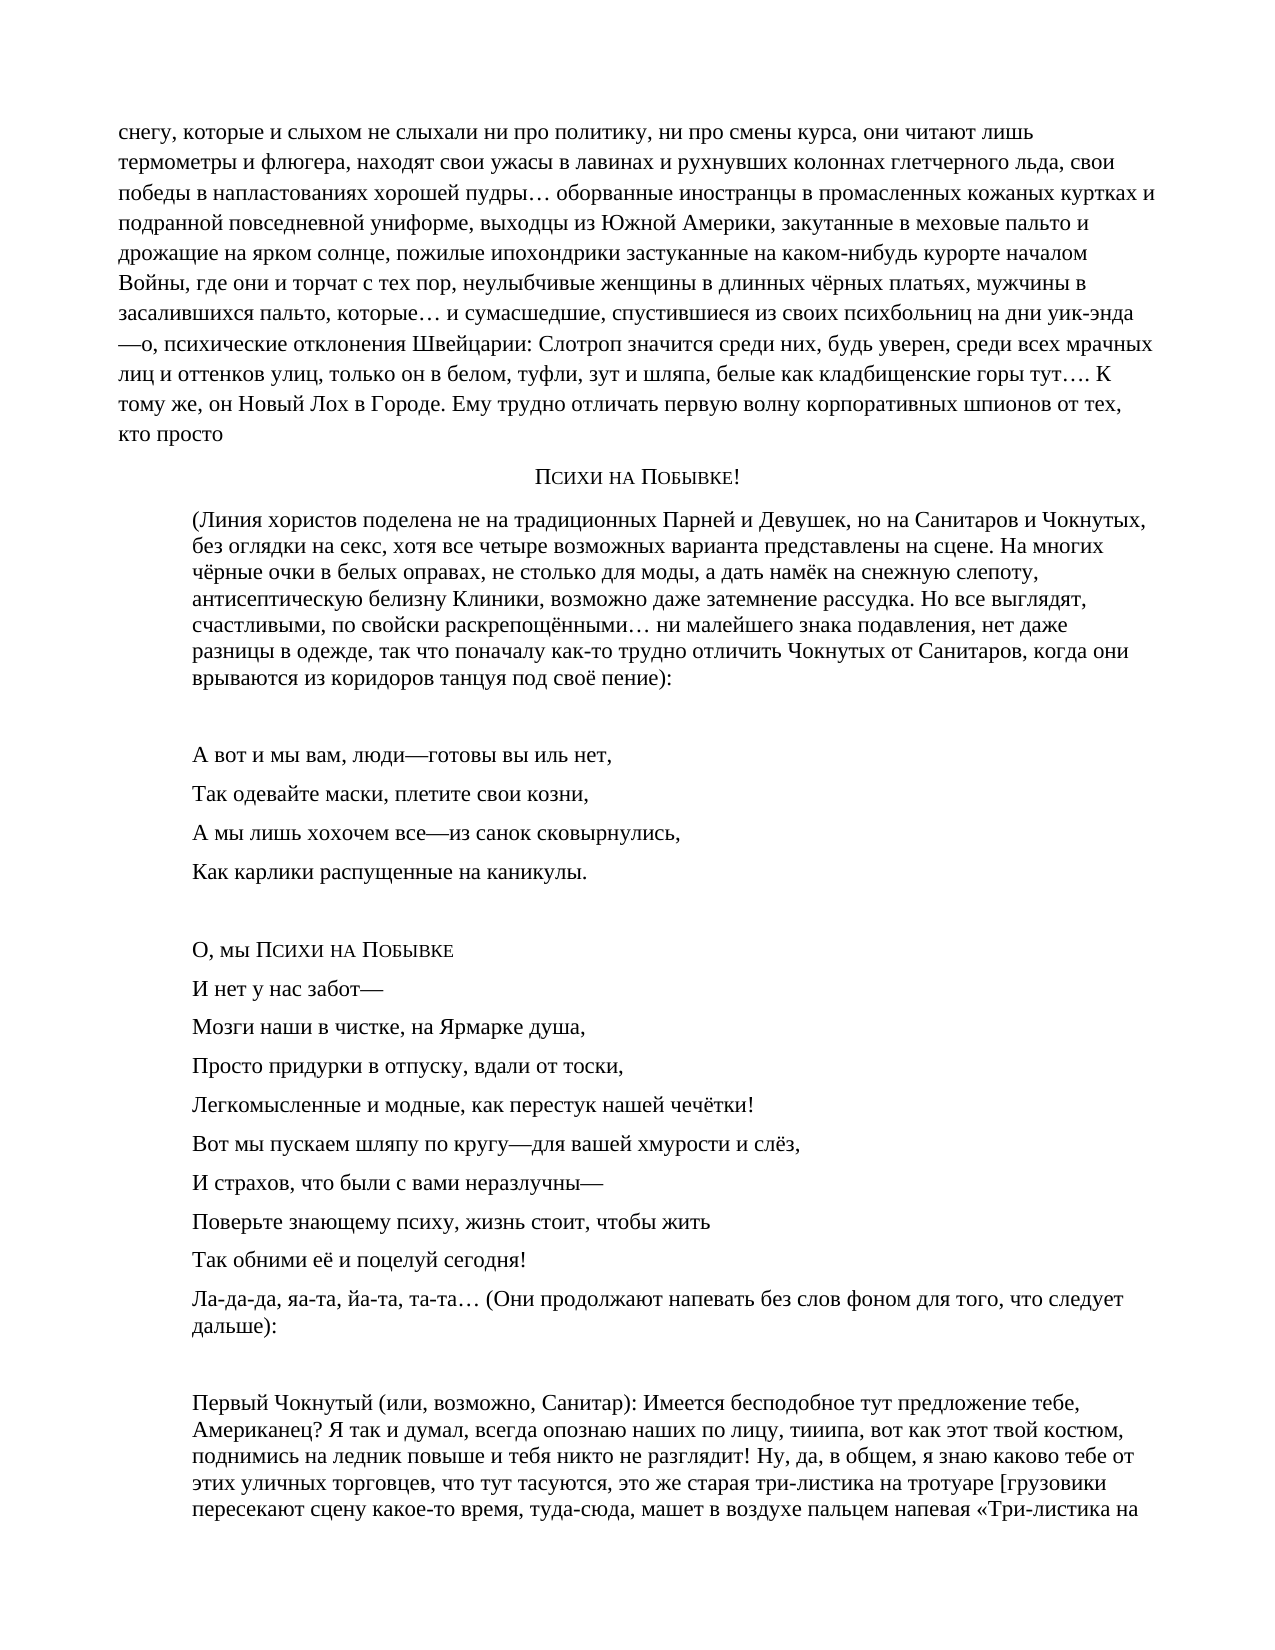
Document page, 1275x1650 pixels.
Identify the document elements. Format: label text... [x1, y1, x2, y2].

text Так обними её и поцелуй сегодня! [192, 1247, 1157, 1273]
text Первый Чокнутый (или, возможно, Санитар): Имеется бесподобное тут предложение тебе, Американец? Я так и думал, всегда опознаю наших по лицу, тииипа, вот как этот твой костюм, поднимись на ледник повыше и тебя никто не разглядит! Ну, да, в общем, я знаю каково тебе от этих уличных торговцев, что тут тасуются, это же старая три-листика на тротуаре [грузовики пересекают сцену какое-то время, туда-сюда, машет в воздухе пальцем напевая «Три-листика на [192, 1389, 1157, 1521]
text А мы лишь хохочем все—из санок сковырнулись, [192, 819, 1157, 846]
text снегу, которые и слыхом не слыхали ни про политику, ни про смены курса, они читают лишь термометры и флюгера, находят свои ужасы в лавинах и рухнувших колоннах глетчерного льда, свои победы в напластованиях хорошей пудры… оборванные иностранцы в промасленных кожаных куртках и подранной повседневной униформе, выходцы из Южной Америки, закутанные в меховые пальто и дрожащие на ярком солнце, пожилые ипохондрики застуканные на каком-нибудь курорте началом Войны, где они и торчат с тех пор, неулыбчивые женщины в длинных чёрных платьях, мужчины в засалившихся пальто, которые… и сумасшедшие, спустившиеся из своих психбольниц на дни уик-энда—о, психические отклонения Швейцарии: Слотроп значится среди них, будь уверен, среди всех мрачных лиц и оттенков улиц, только он в белом, туфли, зут и шляпа, белые как кладбищенские горы тут…. К тому же, он Новый Лох в Городе. Ему трудно отличать первую волну корпоративных шпионов от тех, кто просто [118, 118, 1157, 447]
text Ла-да-да, яа-та, йа-та, та-та… (Они продолжают напевать без слов фоном для того, что следует дальше): [192, 1285, 1157, 1338]
text (Линия хористов поделена не на традиционных Парней и Девушек, но на Санитаров и Чокнутых, без оглядки на секс, хотя все четыре возможных варианта представлены на сцене. На многих чёрные очки в белых оправах, не столько для моды, а дать намёк на снежную слепоту, антисептическую белизну Клиники, возможно даже затемнение рассудка. Но все выглядят, счастливыми, по свойски раскрепощёнными… ни малейшего знака подавления, нет даже разницы в одежде, так что поначалу как-то трудно отличить Чокнутых от Санитаров, когда они врываются из коридоров танцуя под своё пение): [192, 506, 1157, 690]
text И нет у нас забот— [192, 974, 1157, 1001]
text Психи на Побывке! [118, 463, 1157, 489]
text Поверьте знающему психу, жизнь стоит, чтобы жить [192, 1208, 1157, 1234]
text А вот и мы вам, люди—готовы вы иль нет, [192, 741, 1157, 768]
text И страхов, что были с вами неразлучны— [192, 1169, 1157, 1195]
text Вот мы пускаем шляпу по кругу—для вашей хмурости и слёз, [192, 1130, 1157, 1156]
text Как карлики распущенные на каникулы. [192, 858, 1157, 884]
text Легкомысленные и модные, как перестук нашей чечётки! [192, 1091, 1157, 1117]
text Мозги наши в чистке, на Ярмарке душа, [192, 1013, 1157, 1040]
text Так одевайте маски, плетите свои козни, [192, 780, 1157, 807]
text О, мы Психи на Побывке [192, 936, 1157, 962]
text Просто придурки в отпуску, вдали от тоски, [192, 1052, 1157, 1079]
